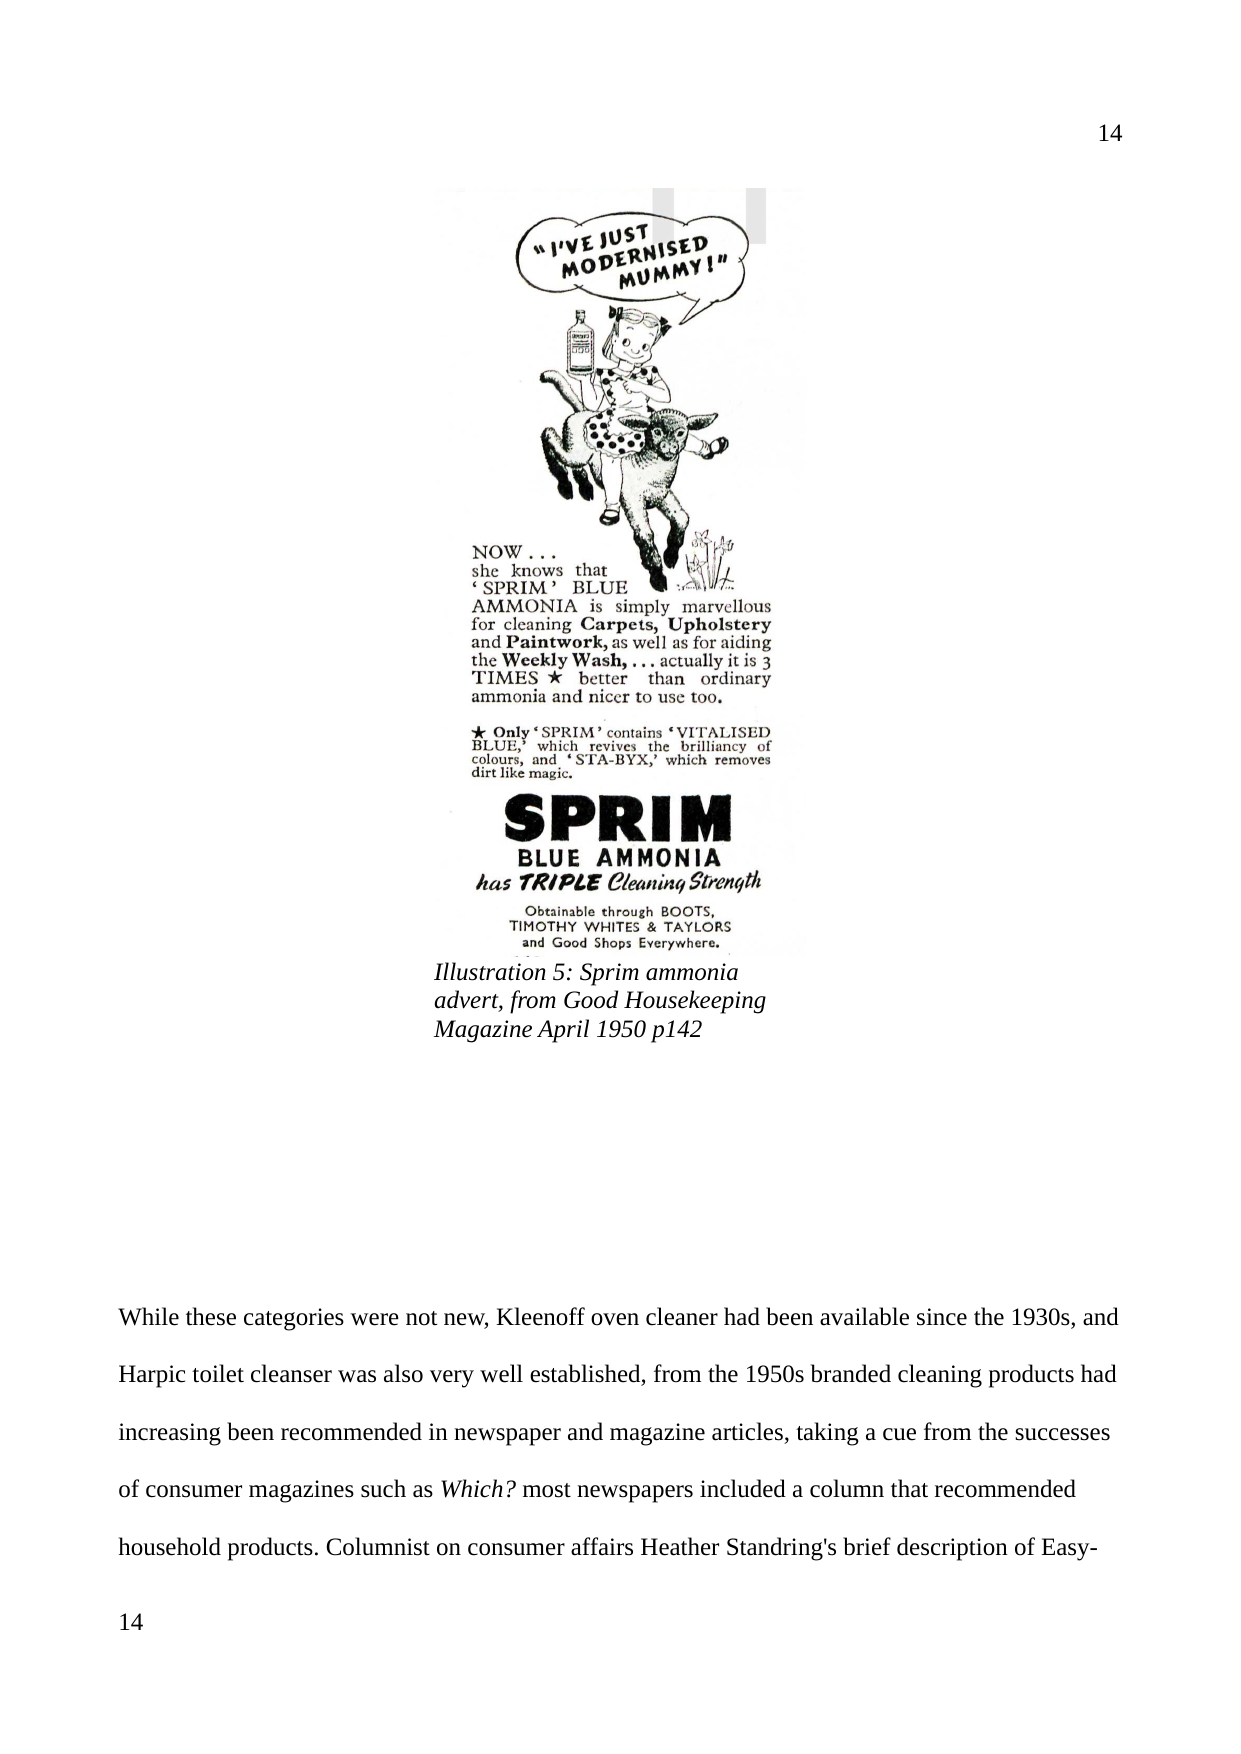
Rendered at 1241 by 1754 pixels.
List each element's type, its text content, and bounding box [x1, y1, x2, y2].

text Illustration 5: Sprim ammonia advert, from Good Housekeeping Magazine April 1950 p142 [434, 957, 806, 1043]
text While these categories were not new, Kleenoff oven cleaner had been available since the 1930s, and Harpic toilet cleanser was also very well established, from the 1950s branded cleaning products had increasing been recommended in newspaper and magazine articles, taking a cue from the successes of consumer magazines such as Which? most newspapers included a column that recommended household products. Columnist on consumer affairs Heather Standring's brief description of Easy- [118, 1302, 1122, 1560]
picture [433, 188, 807, 957]
